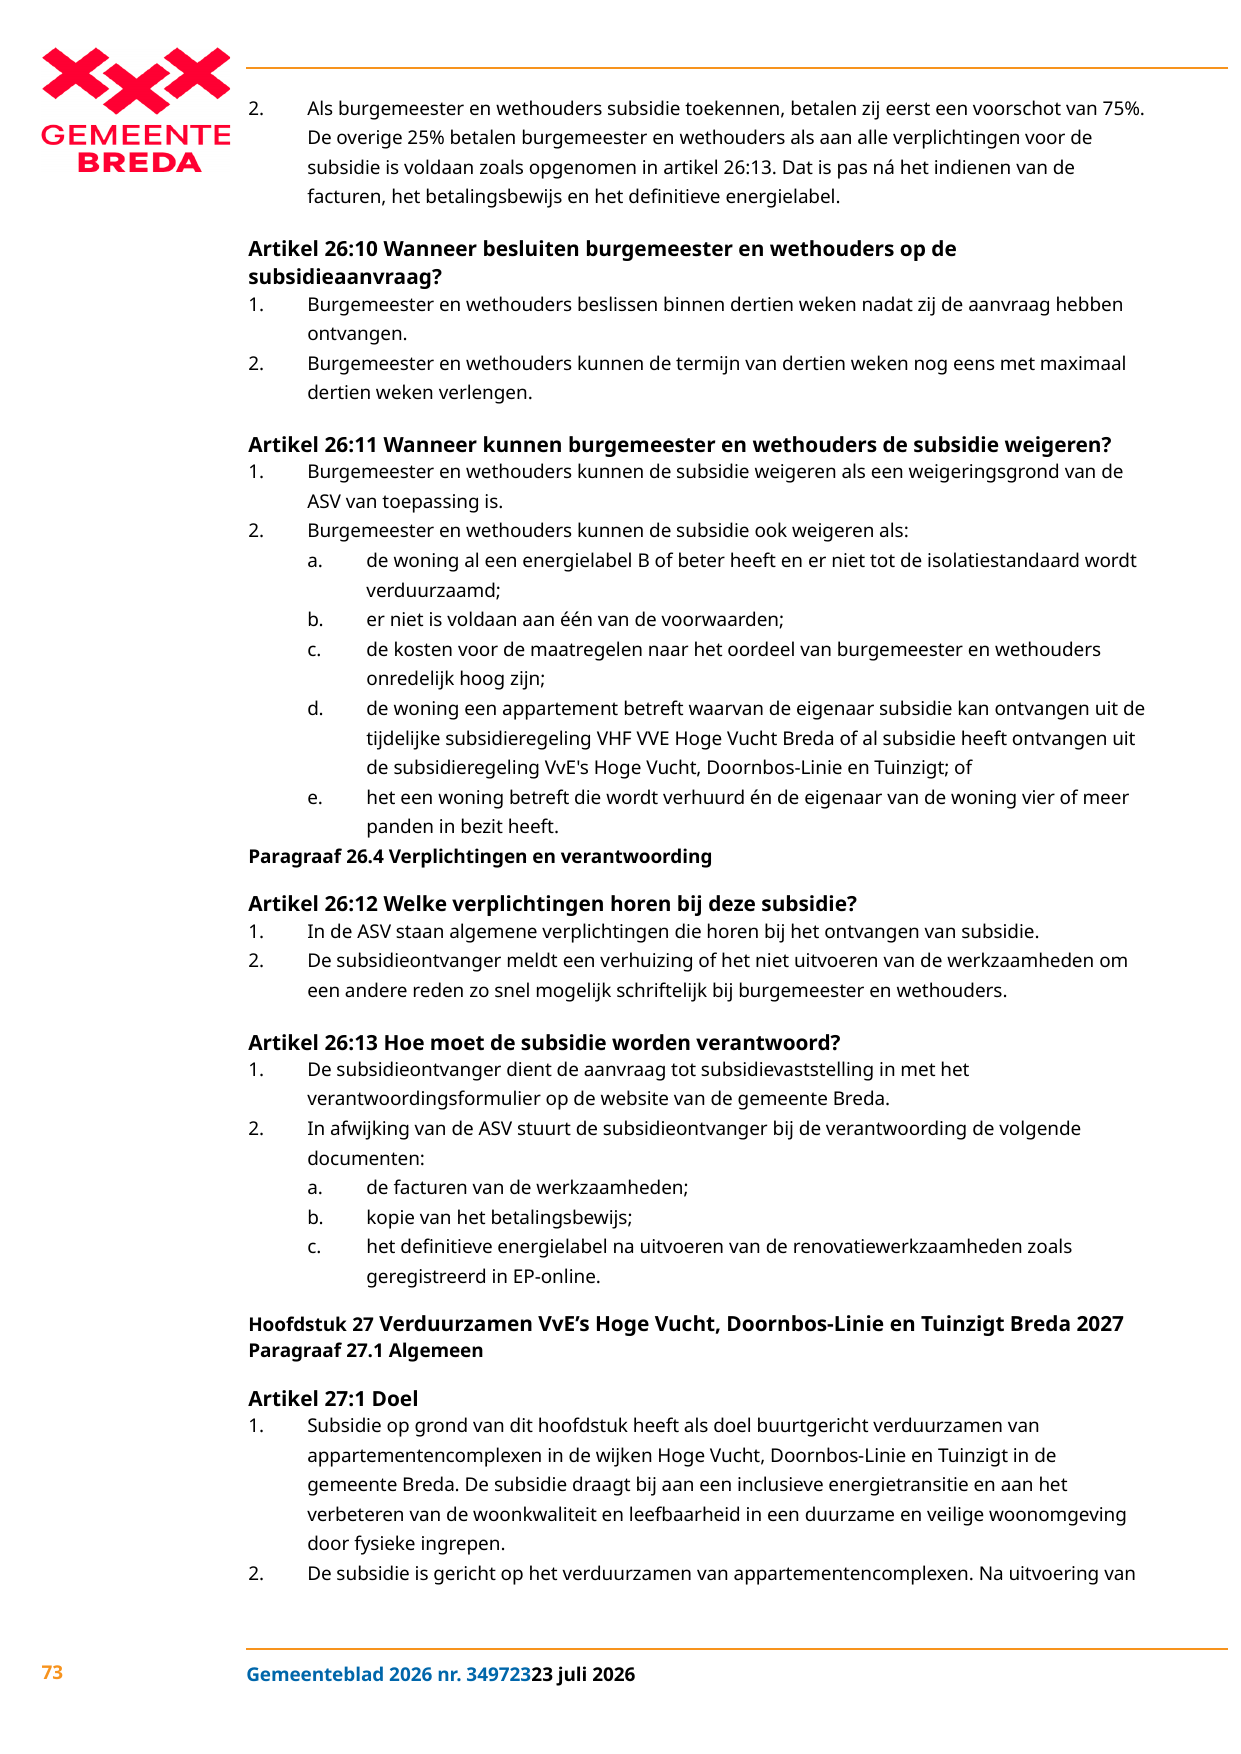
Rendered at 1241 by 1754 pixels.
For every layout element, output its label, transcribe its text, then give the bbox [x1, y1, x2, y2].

list het definitieve energielabel na uitvoeren van de renovatiewerkzaamheden zoals geregistreerd in EP-online. [307, 1233, 1152, 1289]
list Als burgemeester en wethouders subsidie toekennen, betalen zij eerst een voorschot van 75%. De overige 25% betalen burgemeester en wethouders als aan alle verplichtingen voor de subsidie is voldaan zoals opgenomen in artikel 26:13. Dat is pas ná het indienen van de facturen, het betalingsbewijs en het definitieve energielabel. [248, 95, 1152, 209]
list het een woning betreft die wordt verhuurd én de eigenaar van de woning vier of meer panden in bezit heeft. [307, 784, 1152, 839]
list Burgemeester en wethouders kunnen de subsidie ook weigeren als: [248, 518, 1152, 543]
list de woning een appartement betreft waarvan de eigenaar subsidie kan ontvangen uit de tijdelijke subsidieregeling VHF VVE Hoge Vucht Breda of al subsidie heeft ontvangen uit de subsidieregeling VvE's Hoge Vucht, Doornbos-Linie en Tuinzigt; of [307, 695, 1152, 780]
text Paragraaf 26.4 Verplichtingen en verantwoording [248, 843, 1152, 869]
list De subsidie is gericht op het verduurzamen van appartementencomplexen. Na uitvoering van [248, 1560, 1152, 1586]
list In de ASV staan algemene verplichtingen die horen bij het ontvangen van subsidie. [248, 918, 1152, 944]
list de facturen van de werkzaamheden; [307, 1174, 1152, 1200]
list Burgemeester en wethouders beslissen binnen dertien weken nadat zij de aanvraag hebben ontvangen. [248, 291, 1152, 346]
text Artikel 26:13 Hoe moet de subsidie worden verantwoord? [248, 1028, 1152, 1056]
list Burgemeester en wethouders kunnen de termijn van dertien weken nog eens met maximaal dertien weken verlengen. [248, 350, 1152, 405]
list kopie van het betalingsbewijs; [307, 1204, 1152, 1230]
list er niet is voldaan aan één van de voorwaarden; [307, 606, 1152, 632]
list In afwijking van de ASV stuurt de subsidieontvanger bij de verantwoording de volgende documenten: [248, 1115, 1152, 1171]
list de woning al een energielabel B of beter heeft en er niet tot de isolatiestandaard wordt verduurzaamd; [307, 547, 1152, 602]
picture [41, 47, 231, 172]
text Artikel 26:11 Wanneer kunnen burgemeester en wethouders de subsidie weigeren? [248, 430, 1152, 458]
text Hoofdstuk 27 Verduurzamen VvE’s Hoge Vucht, Doornbos-Linie en Tuinzigt Breda 2027 [248, 1309, 1152, 1337]
text Artikel 26:12 Welke verplichtingen horen bij deze subsidie? [248, 889, 1152, 918]
list de kosten voor de maatregelen naar het oordeel van burgemeester en wethouders onredelijk hoog zijn; [307, 636, 1152, 691]
list De subsidieontvanger dient de aanvraag tot subsidievaststelling in met het verantwoordingsformulier op de website van de gemeente Breda. [248, 1056, 1152, 1111]
text Artikel 26:10 Wanneer besluiten burgemeester en wethouders op de subsidieaanvraag? [248, 234, 1152, 291]
list Subsidie op grond van dit hoofdstuk heeft als doel buurtgericht verduurzamen van appartementencomplexen in de wijken Hoge Vucht, Doornbos-Linie en Tuinzigt in de gemeente Breda. De subsidie draagt bij aan een inclusieve energietransitie en aan het verbeteren van de woonkwaliteit en leefbaarheid in een duurzame en veilige woonomgeving door fysieke ingrepen. [248, 1412, 1152, 1556]
list Burgemeester en wethouders kunnen de subsidie weigeren als een weigeringsgrond van de ASV van toepassing is. [248, 458, 1152, 514]
list De subsidieontvanger meldt een verhuizing of het niet uitvoeren van de werkzaamheden om een andere reden zo snel mogelijk schriftelijk bij burgemeester en wethouders. [248, 948, 1152, 1003]
text Artikel 27:1 Doel [248, 1384, 1152, 1412]
text Paragraaf 27.1 Algemeen [248, 1337, 1152, 1363]
